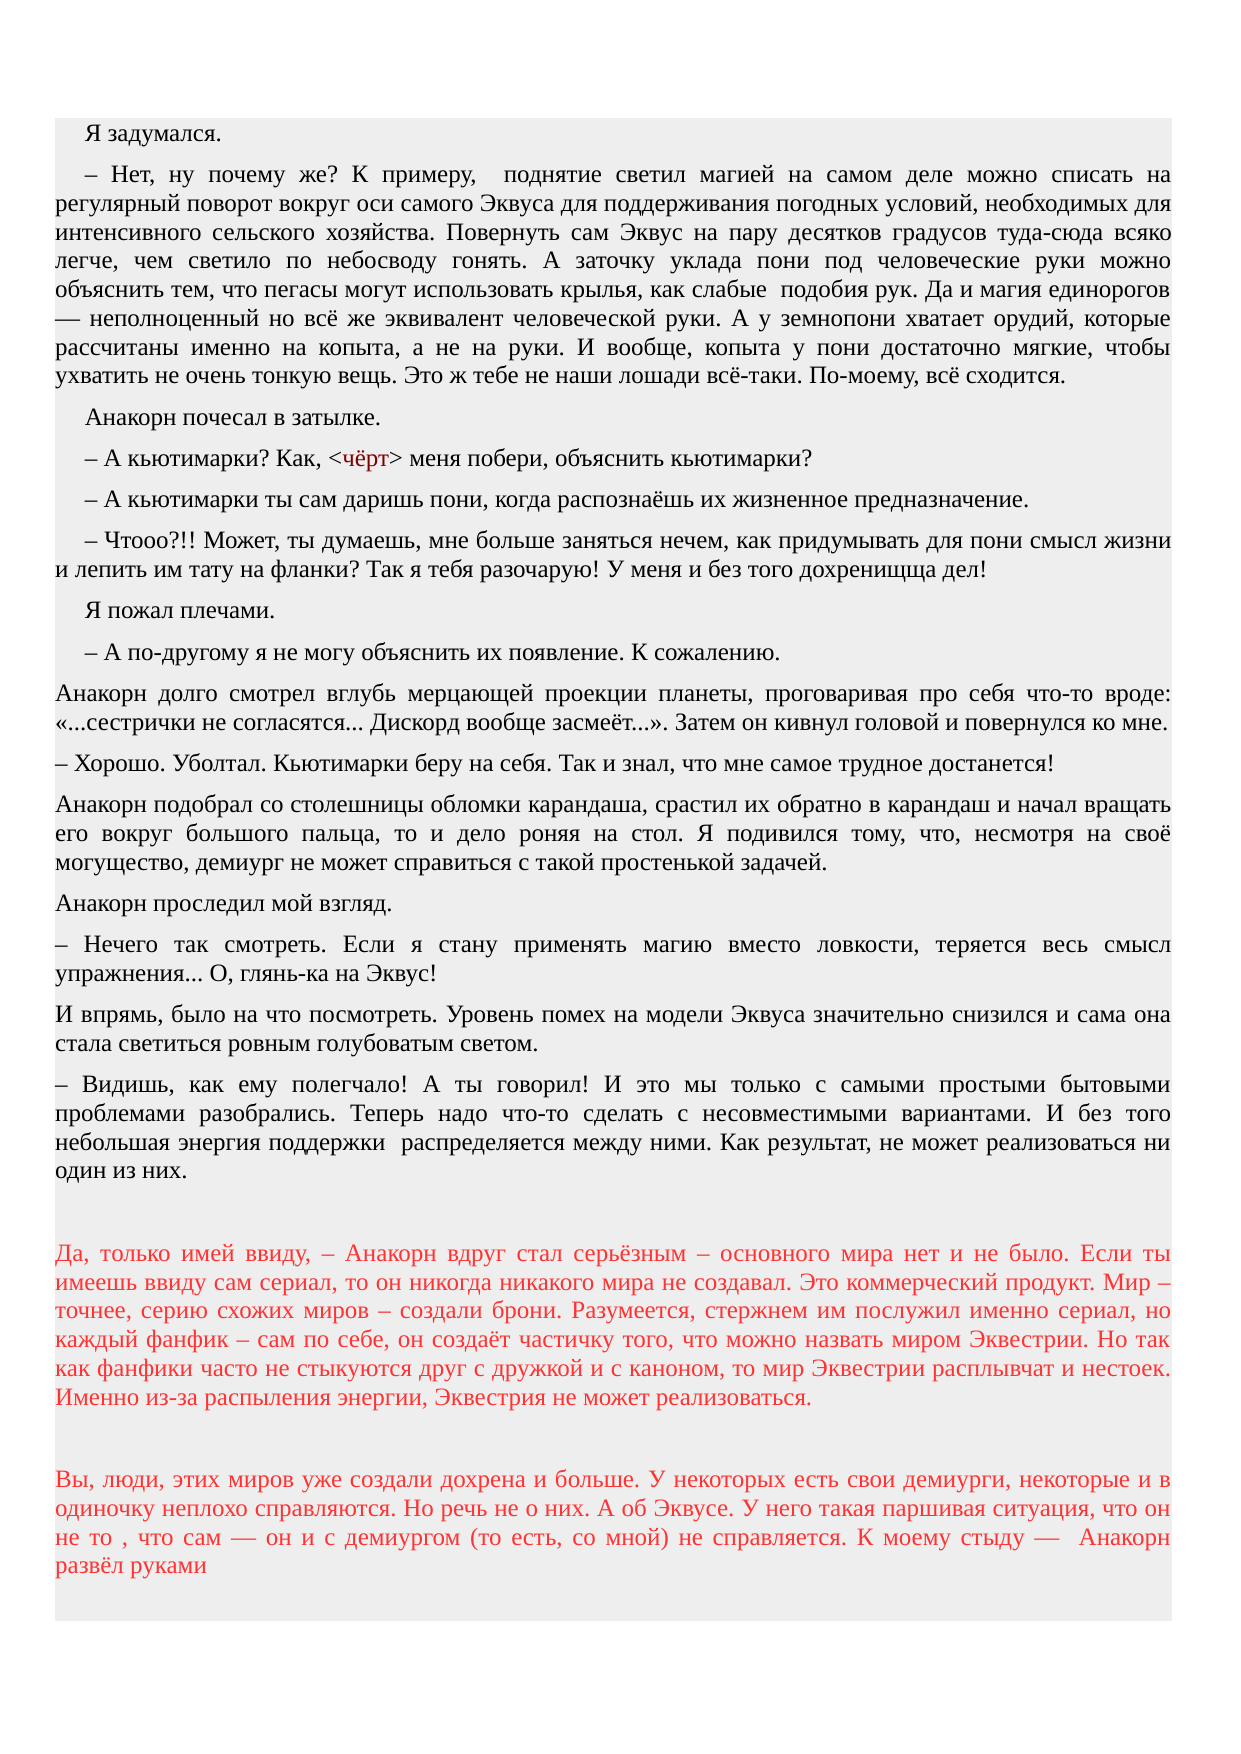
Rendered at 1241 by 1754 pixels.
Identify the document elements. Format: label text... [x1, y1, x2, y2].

text – А кьютимарки? Как, <чёрт> меня побери, объяснить кьютимарки? [55, 443, 1172, 472]
text Анакорн подобрал со столешницы обломки карандаша, срастил их обратно в карандаш и начал вращать его вокруг большого пальца, то и дело роняя на стол. Я подивился тому, что, несмотря на своё могущество, демиург не может справиться с такой простенькой задачей. [55, 789, 1172, 876]
text – А кьютимарки ты сам даришь пони, когда распознаёшь их жизненное предназначение. [55, 484, 1172, 513]
text Я задумался. [55, 118, 1172, 147]
text Вы, люди, этих миров уже создали дохрена и больше. У некоторых есть свои демиурги, некоторые и в одиночку неплохо справляются. Но речь не о них. А об Эквусе. У него такая паршивая ситуация, что он не то , что сам — он и с демиургом (то есть, со мной) не справляется. К моему стыду — Анакорн развёл руками [55, 1464, 1172, 1579]
text – Нечего так смотреть. Если я стану применять магию вместо ловкости, теряется весь смысл упражнения... О, глянь-ка на Эквус! [55, 929, 1172, 987]
text – Нет, ну почему же? К примеру, поднятие светил магией на самом деле можно списать на регулярный поворот вокруг оси самого Эквуса для поддерживания погодных условий, необходимых для интенсивного сельского хозяйства. Повернуть сам Эквус на пару десятков градусов туда-сюда всяко легче, чем светило по небосводу гонять. А заточку уклада пони под человеческие руки можно объяснить тем, что пегасы могут использовать крылья, как слабые подобия рук. Да и магия единорогов — неполноценный но всё же эквивалент человеческой руки. А у земнопони хватает орудий, которые рассчитаны именно на копыта, а не на руки. И вообще, копыта у пони достаточно мягкие, чтобы ухватить не очень тонкую вещь. Это ж тебе не наши лошади всё-таки. По-моему, всё сходится. [55, 159, 1172, 389]
text И впрямь, было на что посмотреть. Уровень помех на модели Эквуса значительно снизился и сама она стала светиться ровным голубоватым светом. [55, 999, 1172, 1057]
text Да, только имей ввиду, – Анакорн вдруг стал серьёзным – основного мира нет и не было. Если ты имеешь ввиду сам сериал, то он никогда никакого мира не создавал. Это коммерческий продукт. Мир – точнее, серию схожих миров – создали брони. Разумеется, стержнем им послужил именно сериал, но каждый фанфик – сам по себе, он создаёт частичку того, что можно назвать миром Эквестрии. Но так как фанфики часто не стыкуются друг с дружкой и с каноном, то мир Эквестрии расплывчат и нестоек. Именно из-за распыления энергии, Эквестрия не может реализоваться. [55, 1238, 1172, 1411]
text Я пожал плечами. [55, 596, 1172, 624]
text Анакорн почесал в затылке. [55, 402, 1172, 431]
text – Видишь, как ему полегчало! А ты говорил! И это мы только с самыми простыми бытовыми проблемами разобрались. Теперь надо что-то сделать с несовместимыми вариантами. И без того небольшая энергия поддержки распределяется между ними. Как результат, не может реализоваться ни один из них. [55, 1069, 1172, 1184]
text – Хорошо. Уболтал. Кьютимарки беру на себя. Так и знал, что мне самое трудное достанется! [55, 748, 1172, 777]
text – А по-другому я не могу объяснить их появление. К сожалению. [55, 637, 1172, 666]
text – Чтооо?!! Может, ты думаешь, мне больше заняться нечем, как придумывать для пони смысл жизни и лепить им тату на фланки? Так я тебя разочарую! У меня и без того дохренищща дел! [55, 526, 1172, 583]
text Анакорн долго смотрел вглубь мерцающей проекции планеты, проговаривая про себя что-то вроде: «...сестрички не согласятся... Дискорд вообще засмеёт...». Затем он кивнул головой и повернулся ко мне. [55, 678, 1172, 736]
text Анакорн проследил мой взгляд. [55, 888, 1172, 917]
